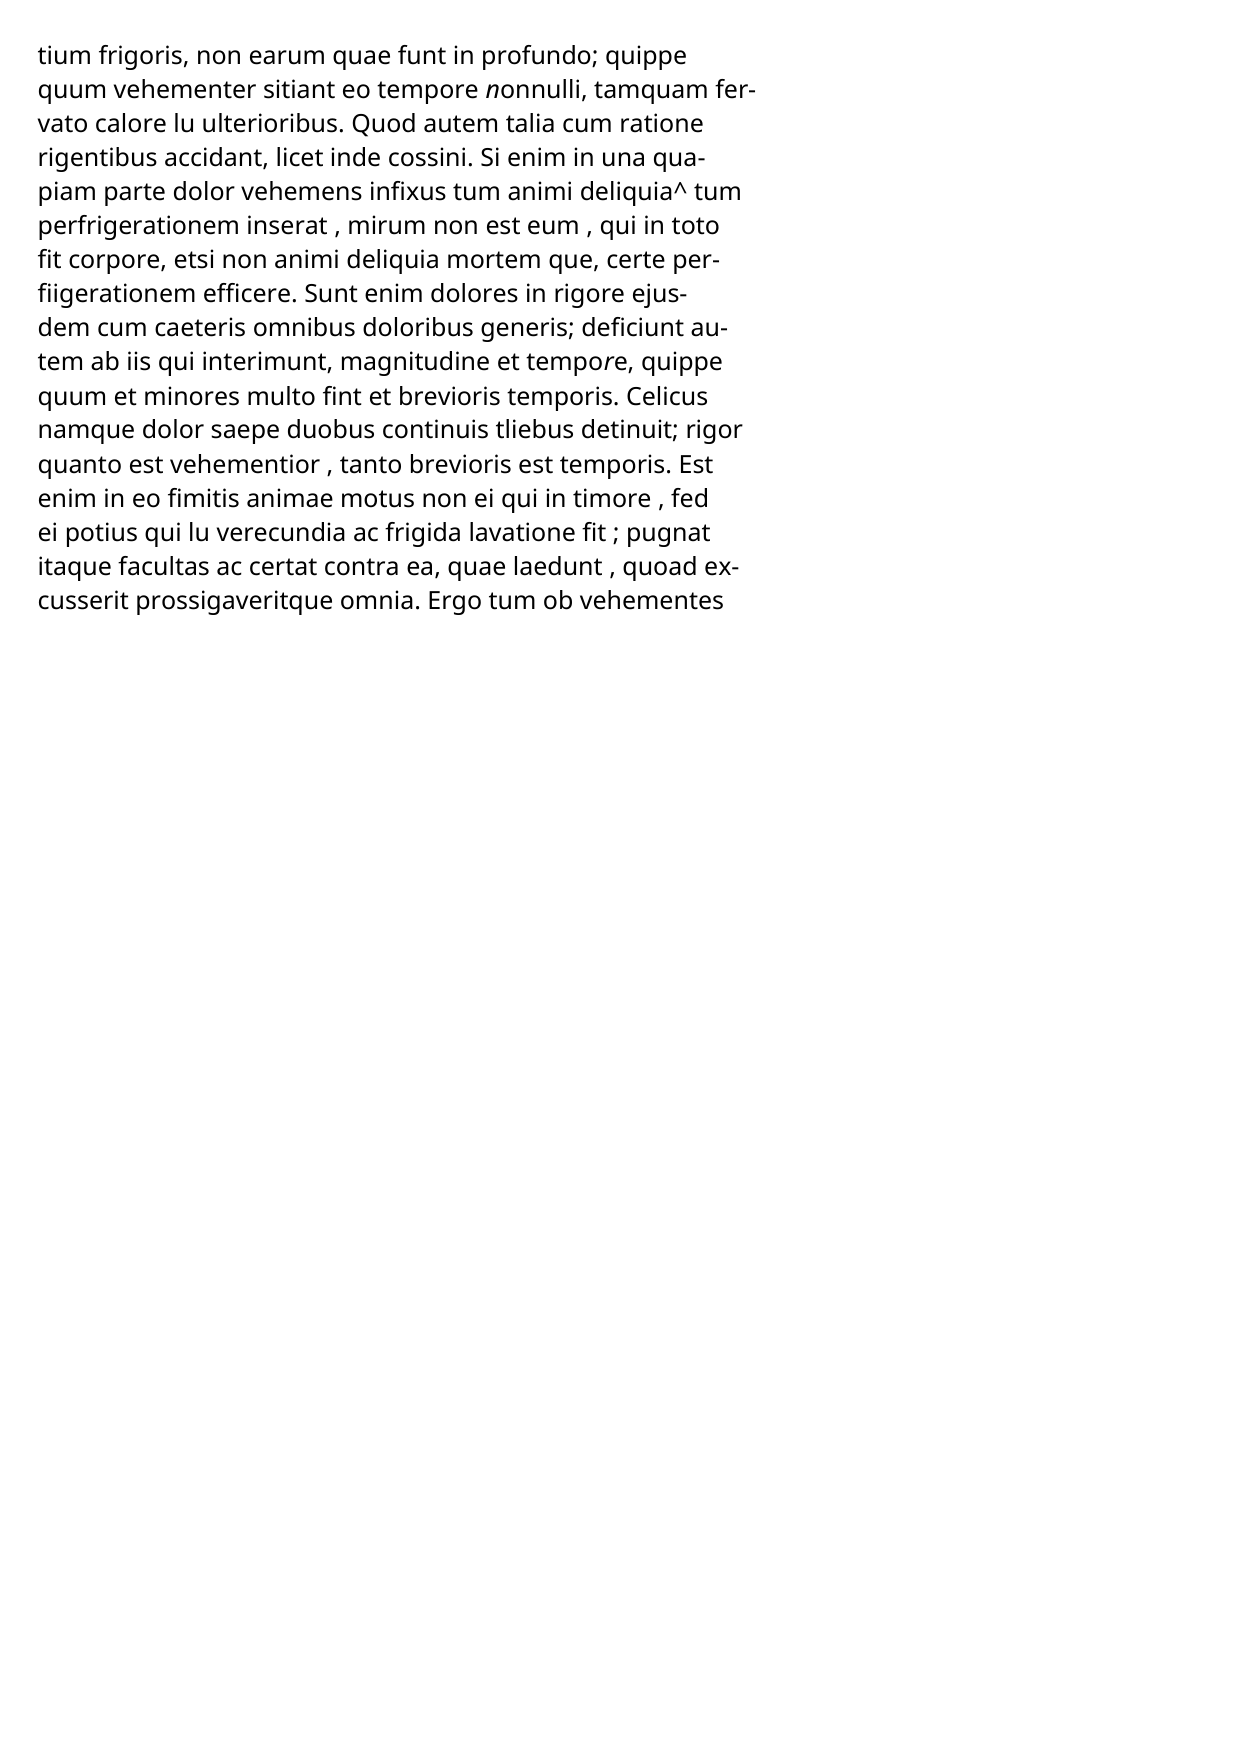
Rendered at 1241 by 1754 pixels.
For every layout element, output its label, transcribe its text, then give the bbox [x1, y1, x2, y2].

text tium frigoris, non earum quae funt in profundo; quippe quum vehementer sitiant eo tempore nonnulli, tamquam fer- vato calore lu ulterioribus. Quod autem talia cum ratione rigentibus accidant, licet inde cossini. Si enim in una qua- piam parte dolor vehemens infixus tum animi deliquia^ tum perfrigerationem inserat , mirum non est eum , qui in toto fit corpore, etsi non animi deliquia mortem que, certe per- fiigerationem efficere. Sunt enim dolores in rigore ejus- dem cum caeteris omnibus doloribus generis; deficiunt au- tem ab iis qui interimunt, magnitudine et tempore, quippe quum et minores multo fint et brevioris temporis. Celicus namque dolor saepe duobus continuis tliebus detinuit; rigor quanto est vehementior , tanto brevioris est temporis. Est enim in eo fimitis animae motus non ei qui in timore , fed ei potius qui lu verecundia ac frigida lavatione fit ; pugnat itaque facultas ac certat contra ea, quae laedunt , quoad ex- cusserit prossigaveritque omnia. Ergo tum ob vehementes [37, 37, 1203, 617]
